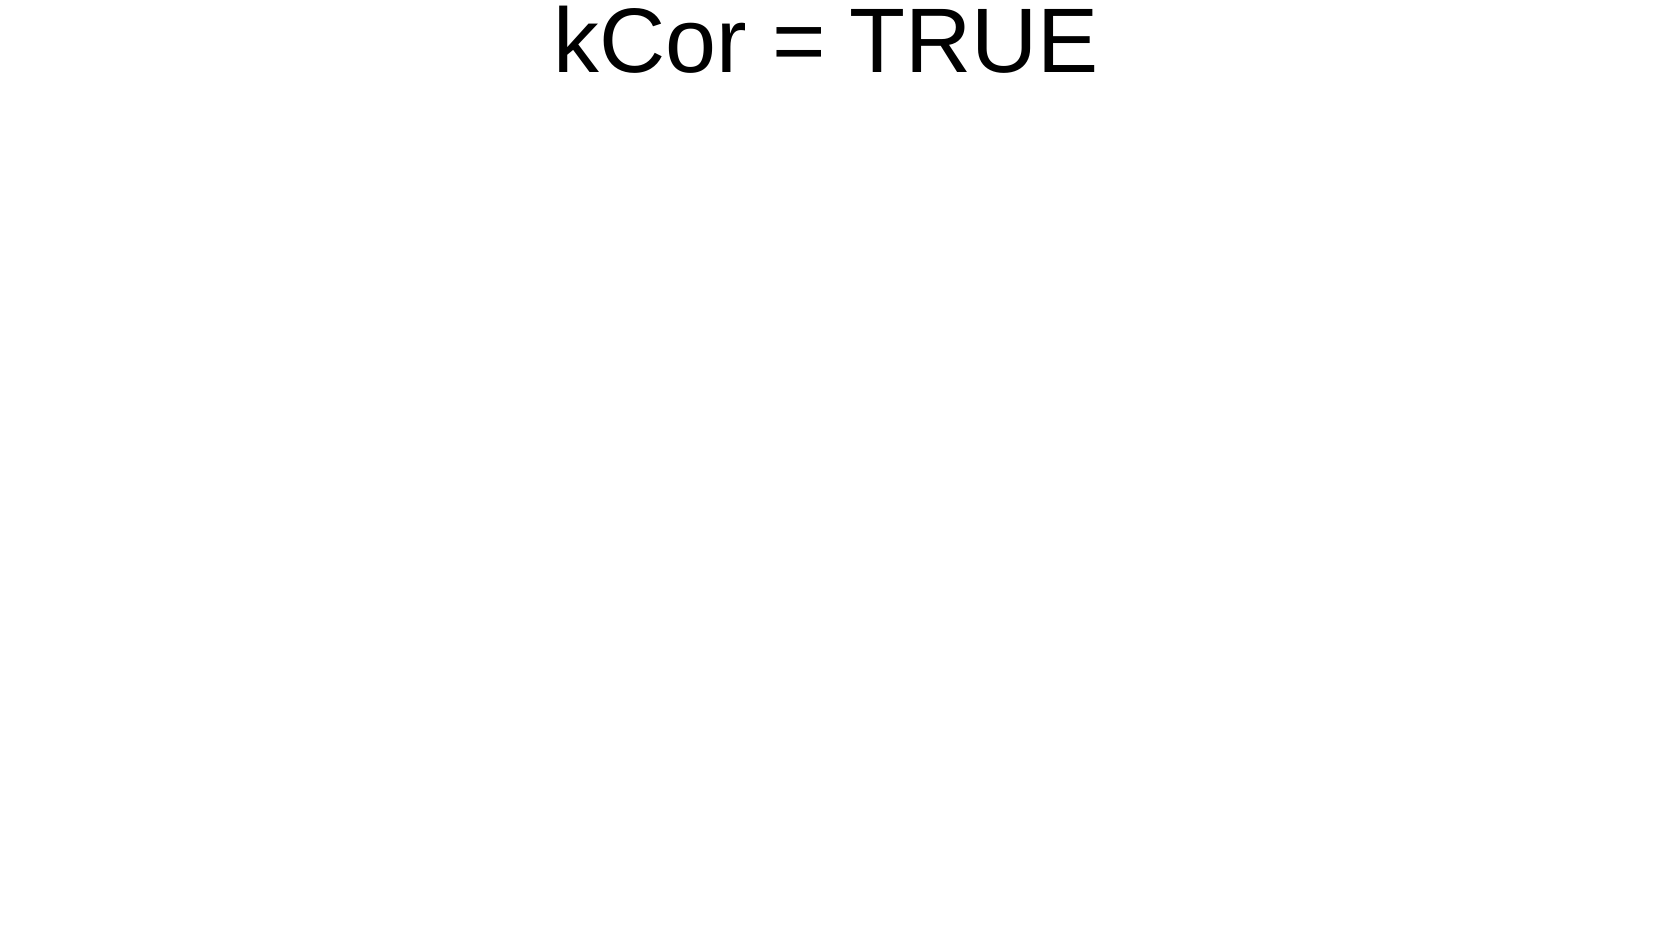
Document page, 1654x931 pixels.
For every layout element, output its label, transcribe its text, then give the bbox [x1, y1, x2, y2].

title kCor = TRUE [82, 0, 1571, 119]
